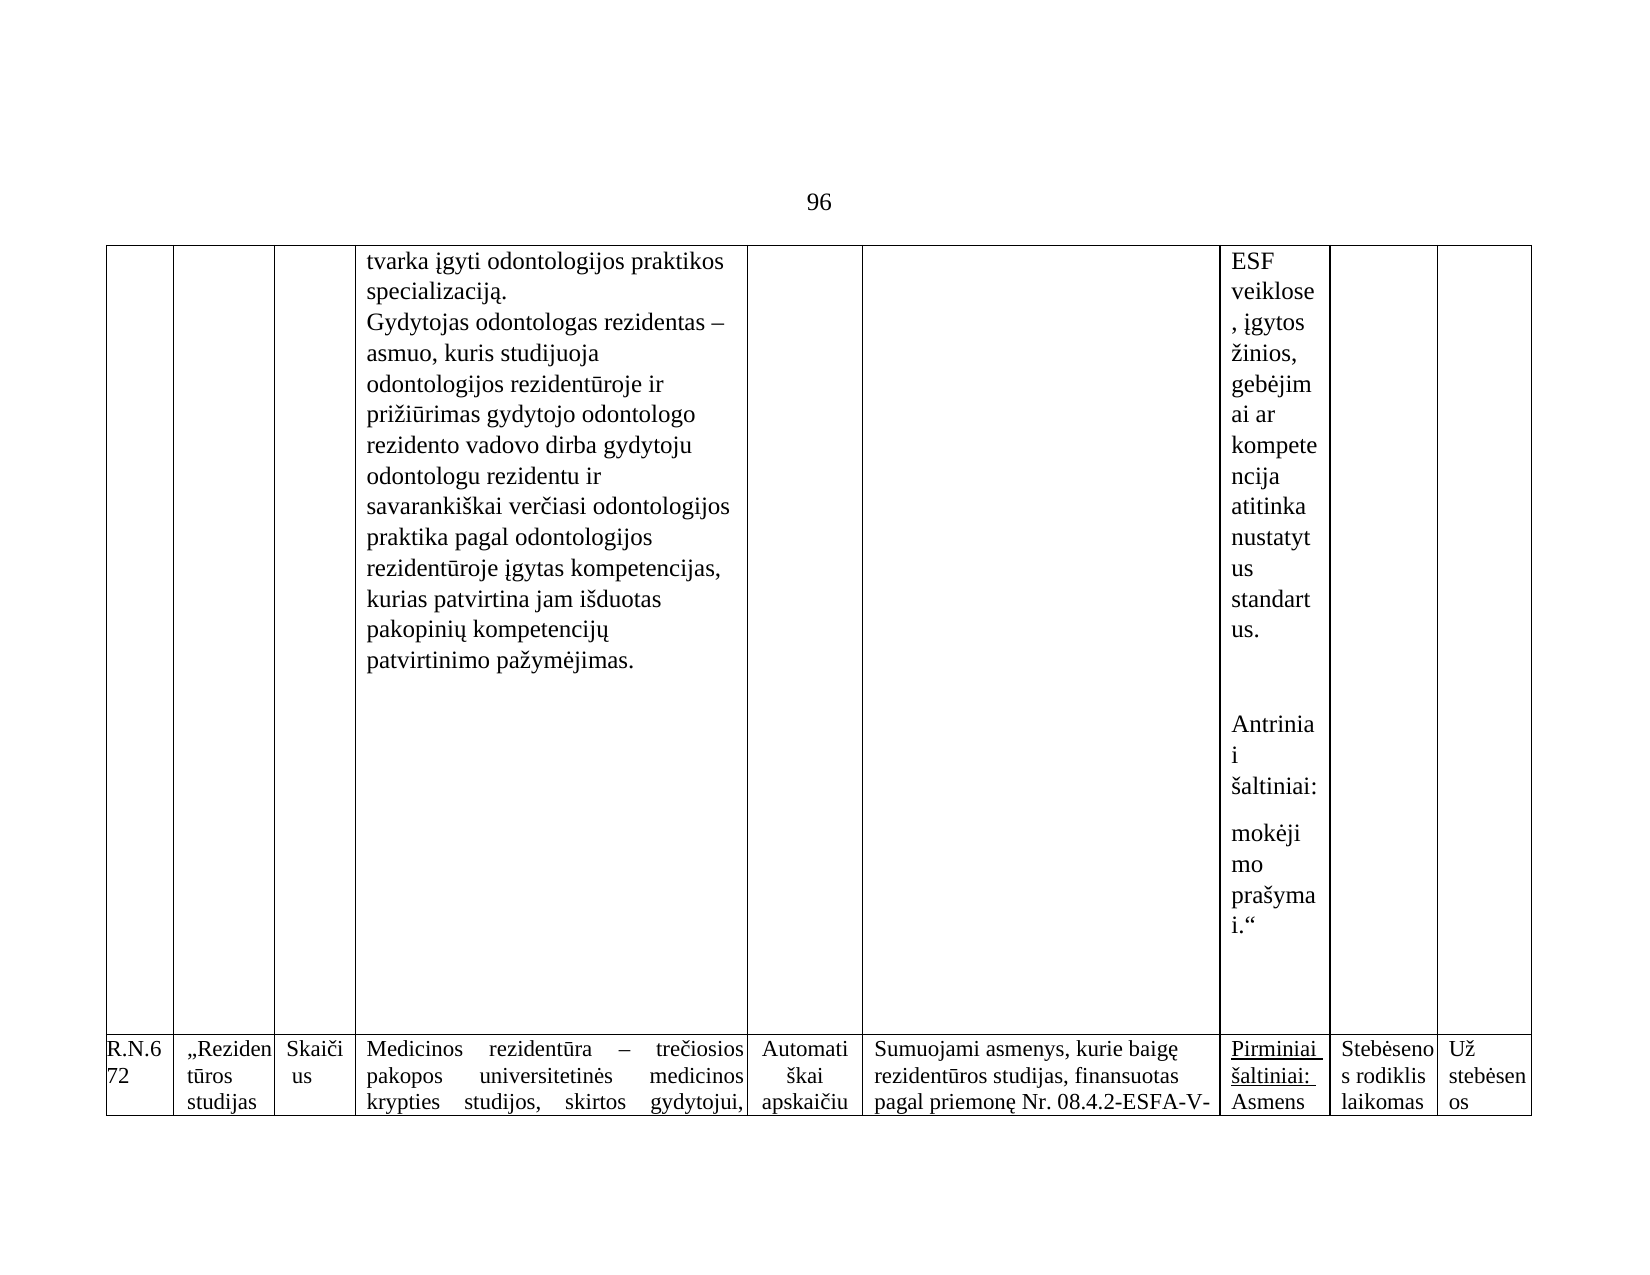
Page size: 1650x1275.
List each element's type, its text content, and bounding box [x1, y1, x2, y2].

table_cell [1331, 246, 1437, 1034]
table_cell [1438, 246, 1531, 1034]
table_cell ESF veiklose, įgytos žinios, gebėjimai ar kompetencija atitinka nustatytus standartus. Antriniai šaltiniai: mokėjimo prašymai.“ [1221, 246, 1329, 1034]
table_cell „Rezidentūros studijas [174, 1035, 274, 1114]
table_cell [275, 246, 355, 1034]
table_cell [748, 246, 862, 1034]
table_cell Automatiškai apskaičiu [748, 1035, 862, 1114]
table_cell Pirminiai šaltiniai: Asmens [1221, 1035, 1329, 1114]
table_cell Sumuojami asmenys, kurie baigę rezidentūros studijas, finansuotas pagal priemonę Nr. 08.4.2-ESFA-V- [863, 1035, 1219, 1114]
table_cell [863, 246, 1219, 1034]
table_cell Skaičius [275, 1035, 355, 1114]
table_cell [107, 246, 173, 1034]
table_cell Už stebėsenos [1438, 1035, 1531, 1114]
table_cell Medicinos rezidentūra – trečiosios pakopos universitetinės medicinos krypties studijos, skirtos gydytojui, [356, 1035, 747, 1114]
table_cell [174, 246, 274, 1034]
table_cell Stebėsenos rodiklis laikomas [1331, 1035, 1437, 1114]
table_cell R.N.672 [107, 1035, 173, 1114]
table_cell tvarka įgyti odontologijos praktikos specializaciją. Gydytojas odontologas rezidentas –asmuo, kuris studijuoja odontologijos rezidentūroje ir prižiūrimas gydytojo odontologo rezidento vadovo dirba gydytoju odontologu rezidentu ir savarankiškai verčiasi odontologijos praktika pagal odontologijos rezidentūroje įgytas kompetencijas, kurias patvirtina jam išduotas pakopinių kompetencijų patvirtinimo pažymėjimas. [356, 246, 747, 1034]
